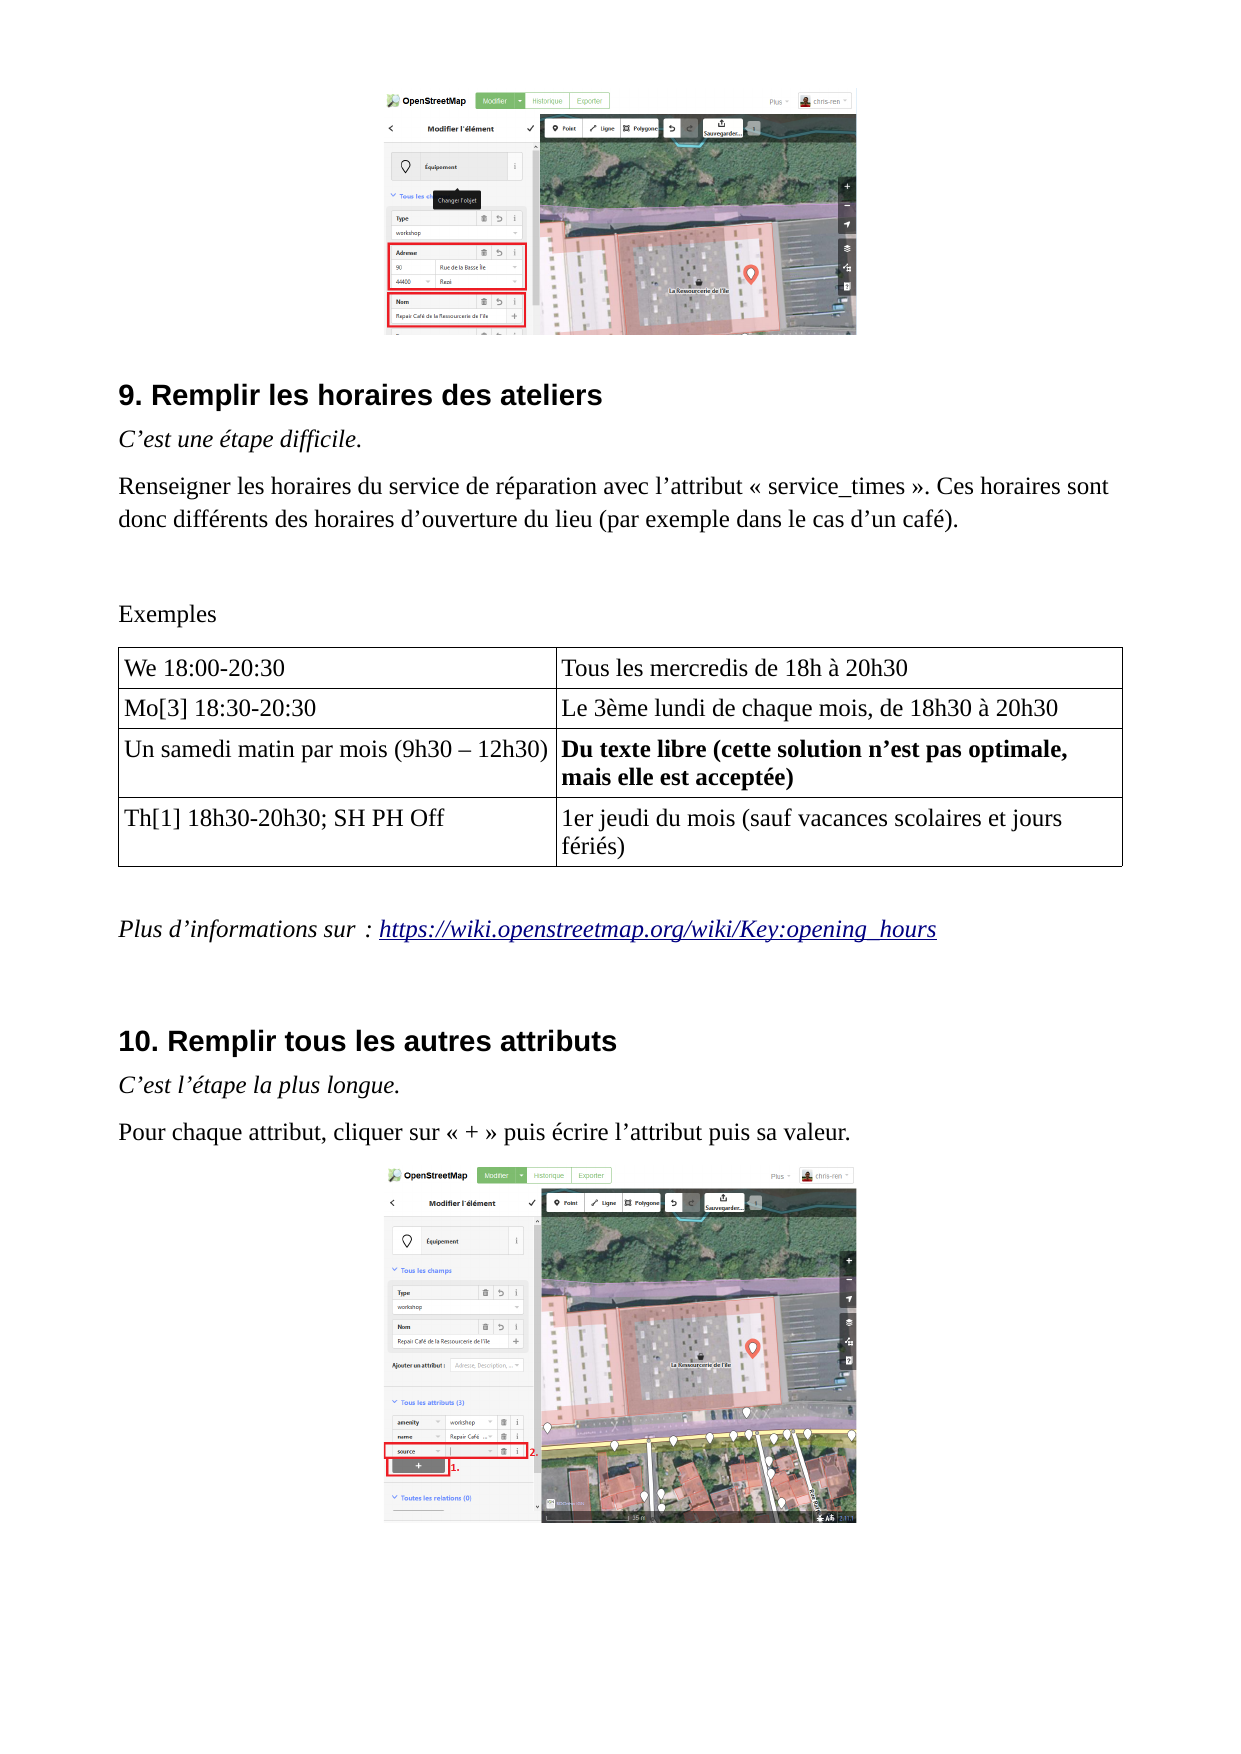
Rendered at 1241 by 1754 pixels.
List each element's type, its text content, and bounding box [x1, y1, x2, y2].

subtitle 9. Remplir les horaires des ateliers [118, 377, 1122, 411]
table_cell Mo[3] 18:30-20:30 [119, 689, 556, 728]
text Renseigner les horaires du service de réparation avec l’attribut « service_times ». Ces horaires sont donc différents des horaires d’ouverture du lieu (par exemple dans le cas d’un café). [118, 471, 1122, 533]
text C’est une étape difficile. [118, 424, 1122, 452]
table_cell Du texte libre (cette solution n’est pas optimale, mais elle est acceptée) [557, 729, 1122, 797]
picture [383, 88, 857, 335]
text Plus d’informations sur : https://wiki.openstreetmap.org/wiki/Key:opening_hours [118, 914, 1122, 942]
table_cell Le 3ème lundi de chaque mois, de 18h30 à 20h30 [557, 689, 1122, 728]
table_cell Un samedi matin par mois (9h30 – 12h30) [119, 729, 556, 797]
text Exemples [118, 599, 1122, 628]
subtitle 10. Remplir tous les autres attributs [118, 1023, 1122, 1057]
table_header We 18:00-20:30 [119, 648, 556, 687]
text C’est l’étape la plus longue. [118, 1070, 1122, 1098]
picture [383, 1165, 857, 1523]
table_cell Th[1] 18h30-20h30; SH PH Off [119, 798, 556, 866]
table_cell 1er jeudi du mois (sauf vacances scolaires et jours fériés) [557, 798, 1122, 866]
text Pour chaque attribut, cliquer sur « + » puis écrire l’attribut puis sa valeur. [118, 1117, 1122, 1146]
table_header Tous les mercredis de 18h à 20h30 [557, 648, 1122, 687]
